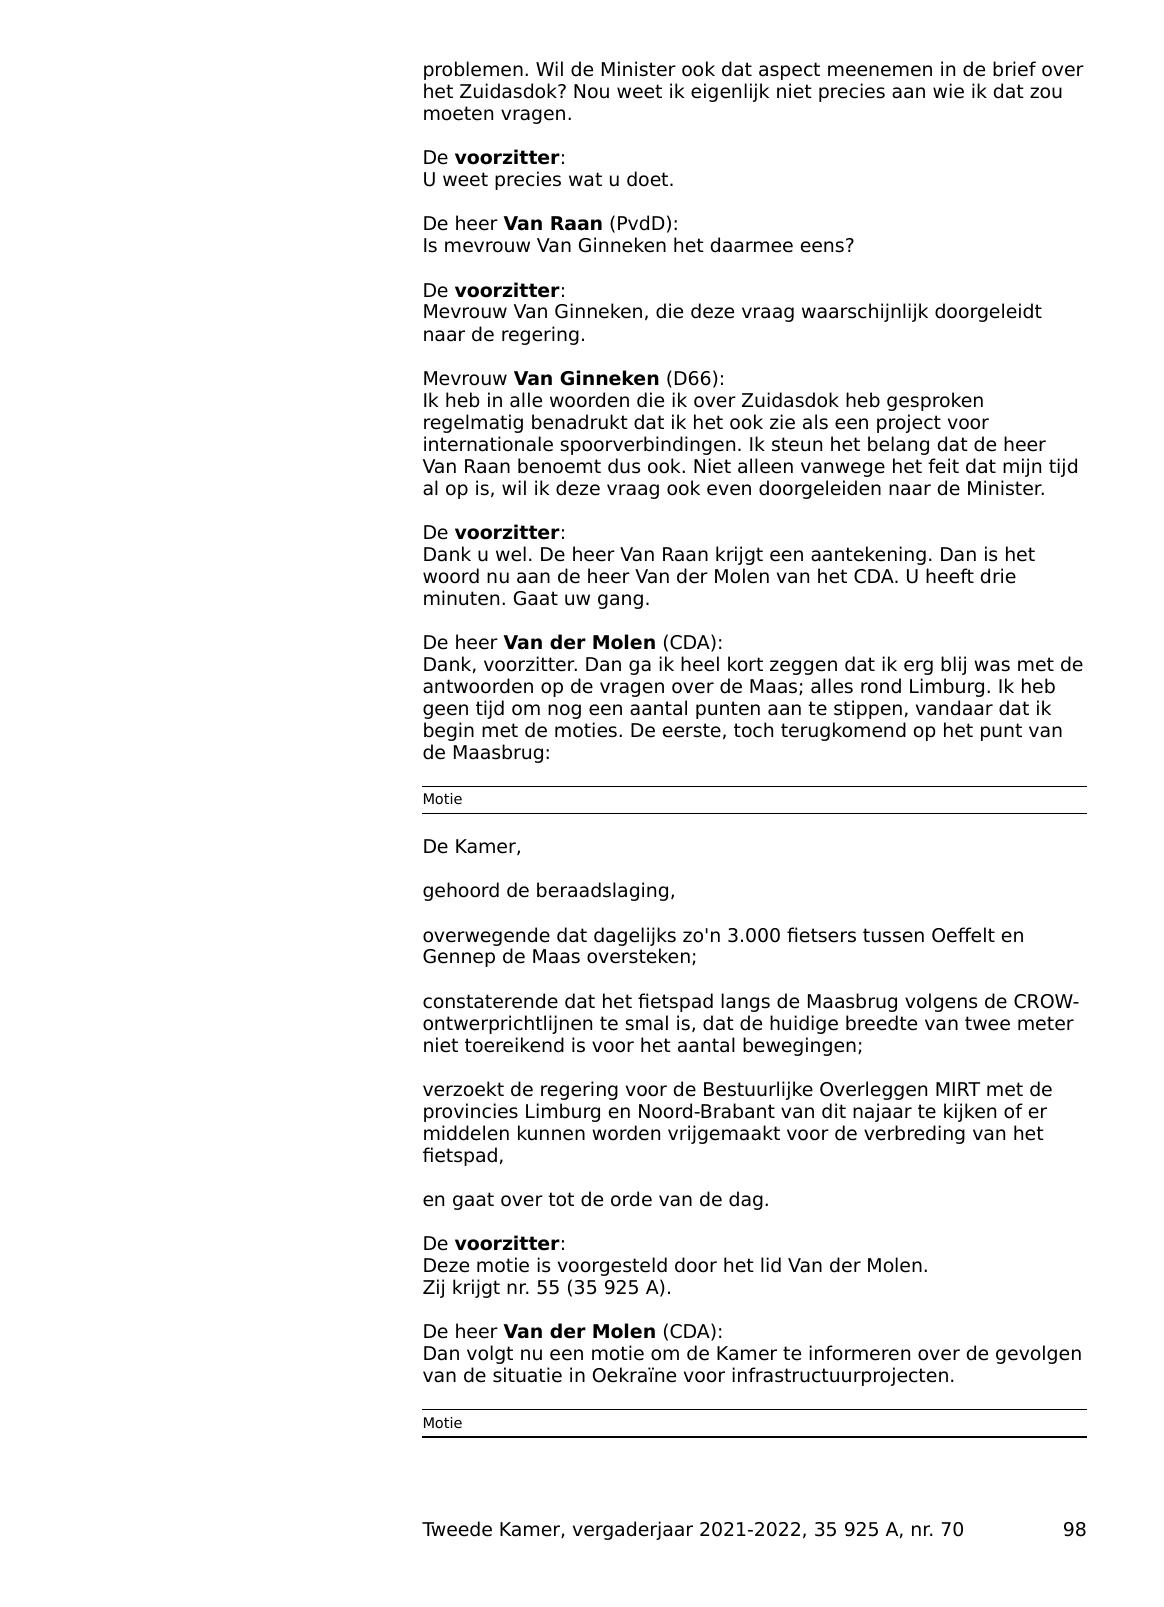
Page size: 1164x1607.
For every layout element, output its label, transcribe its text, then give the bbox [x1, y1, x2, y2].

text overwegende dat dagelijks zo'n 3.000 fietsers tussen Oeffelt en Gennep de Maas oversteken; [422, 924, 1087, 968]
text De voorzitter: [422, 147, 1087, 169]
text De voorzitter: [422, 1233, 1087, 1255]
text en gaat over tot de orde van de dag. [422, 1189, 1087, 1211]
text verzoekt de regering voor de Bestuurlijke Overleggen MIRT met de provincies Limburg en Noord-Brabant van dit najaar te kijken of er middelen kunnen worden vrijgemaakt voor de verbreding van het fietspad, [422, 1079, 1087, 1167]
text De heer Van der Molen (CDA): [422, 1321, 1087, 1343]
text De voorzitter: [422, 279, 1087, 301]
text Mevrouw Van Ginneken (D66): [422, 368, 1087, 389]
text Zij krijgt nr. 55 (35 925 A). [422, 1277, 1087, 1299]
text De voorzitter: [422, 522, 1087, 544]
table_header Motie [422, 787, 1087, 813]
table_header Motie [422, 1410, 1087, 1436]
text constaterende dat het fietspad langs de Maasbrug volgens de CROW-ontwerprichtlijnen te smal is, dat de huidige breedte van twee meter niet toereikend is voor het aantal bewegingen; [422, 991, 1087, 1057]
text Mevrouw Van Ginneken, die deze vraag waarschijnlijk doorgeleidt naar de regering. [422, 301, 1087, 345]
text De heer Van Raan (PvdD): [422, 213, 1087, 235]
text Dan volgt nu een motie om de Kamer te informeren over de gevolgen van de situatie in Oekraïne voor infrastructuurprojecten. [422, 1343, 1087, 1387]
text De heer Van der Molen (CDA): [422, 632, 1087, 654]
text Dank u wel. De heer Van Raan krijgt een aantekening. Dan is het woord nu aan de heer Van der Molen van het CDA. U heeft drie minuten. Gaat uw gang. [422, 544, 1087, 609]
text Dank, voorzitter. Dan ga ik heel kort zeggen dat ik erg blij was met de antwoorden op de vragen over de Maas; alles rond Limburg. Ik heb geen tijd om nog een aantal punten aan te stippen, vandaar dat ik begin met de moties. De eerste, toch terugkomend op het punt van de Maasbrug: [422, 654, 1087, 764]
text Is mevrouw Van Ginneken het daarmee eens? [422, 235, 1087, 257]
text De Kamer, [422, 836, 1087, 858]
text gehoord de beraadslaging, [422, 880, 1087, 902]
text U weet precies wat u doet. [422, 169, 1087, 191]
text problemen. Wil de Minister ook dat aspect meenemen in de brief over het Zuidasdok? Nou weet ik eigenlijk niet precies aan wie ik dat zou moeten vragen. [422, 59, 1087, 125]
text Ik heb in alle woorden die ik over Zuidasdok heb gesproken regelmatig benadrukt dat ik het ook zie als een project voor internationale spoorverbindingen. Ik steun het belang dat de heer Van Raan benoemt dus ook. Niet alleen vanwege het feit dat mijn tijd al op is, wil ik deze vraag ook even doorgeleiden naar de Minister. [422, 389, 1087, 499]
text Deze motie is voorgesteld door het lid Van der Molen. [422, 1255, 1087, 1277]
